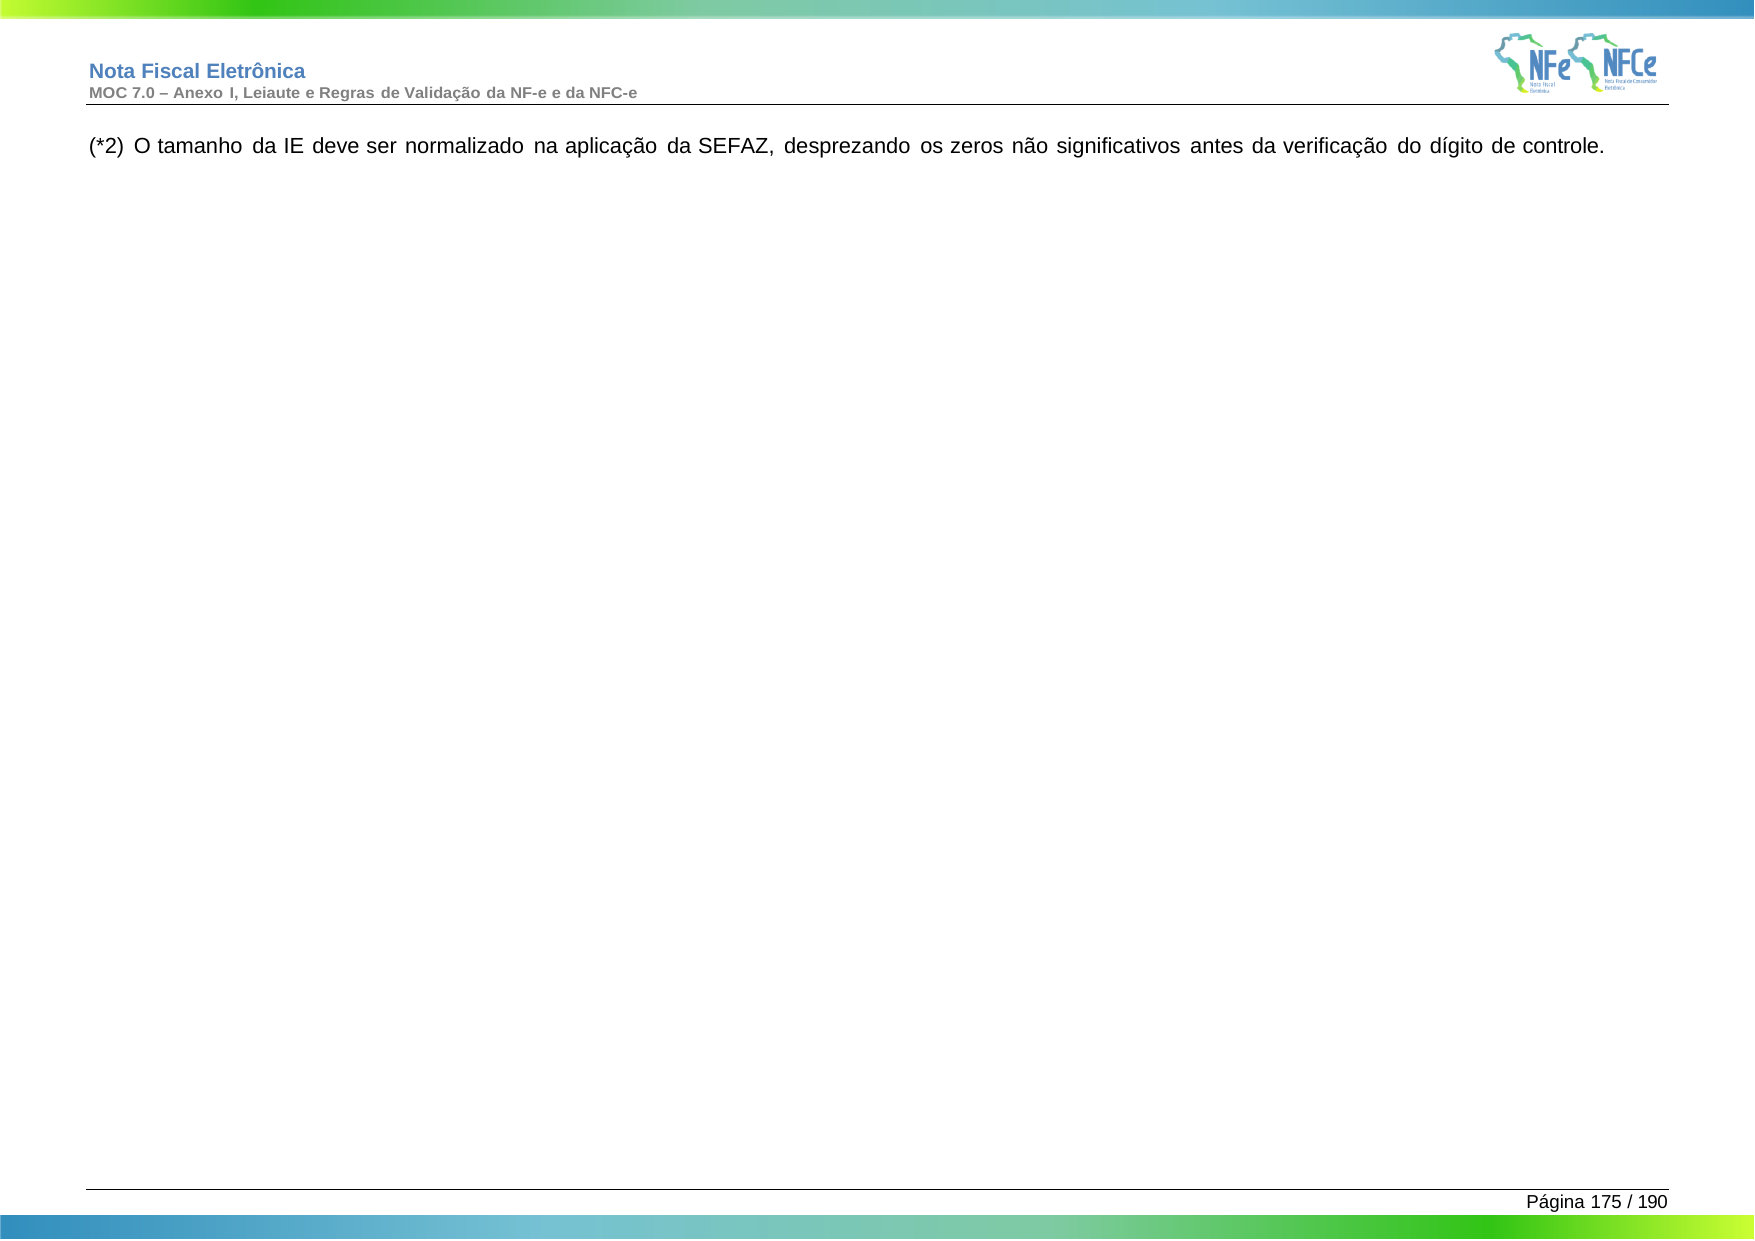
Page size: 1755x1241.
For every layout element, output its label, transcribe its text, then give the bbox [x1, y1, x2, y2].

text (*2) O tamanho da IE deve ser normalizado na aplicação da SEFAZ, desprezando os zeros não significativos antes da verificação do dígito de controle. [89, 134, 1708, 158]
